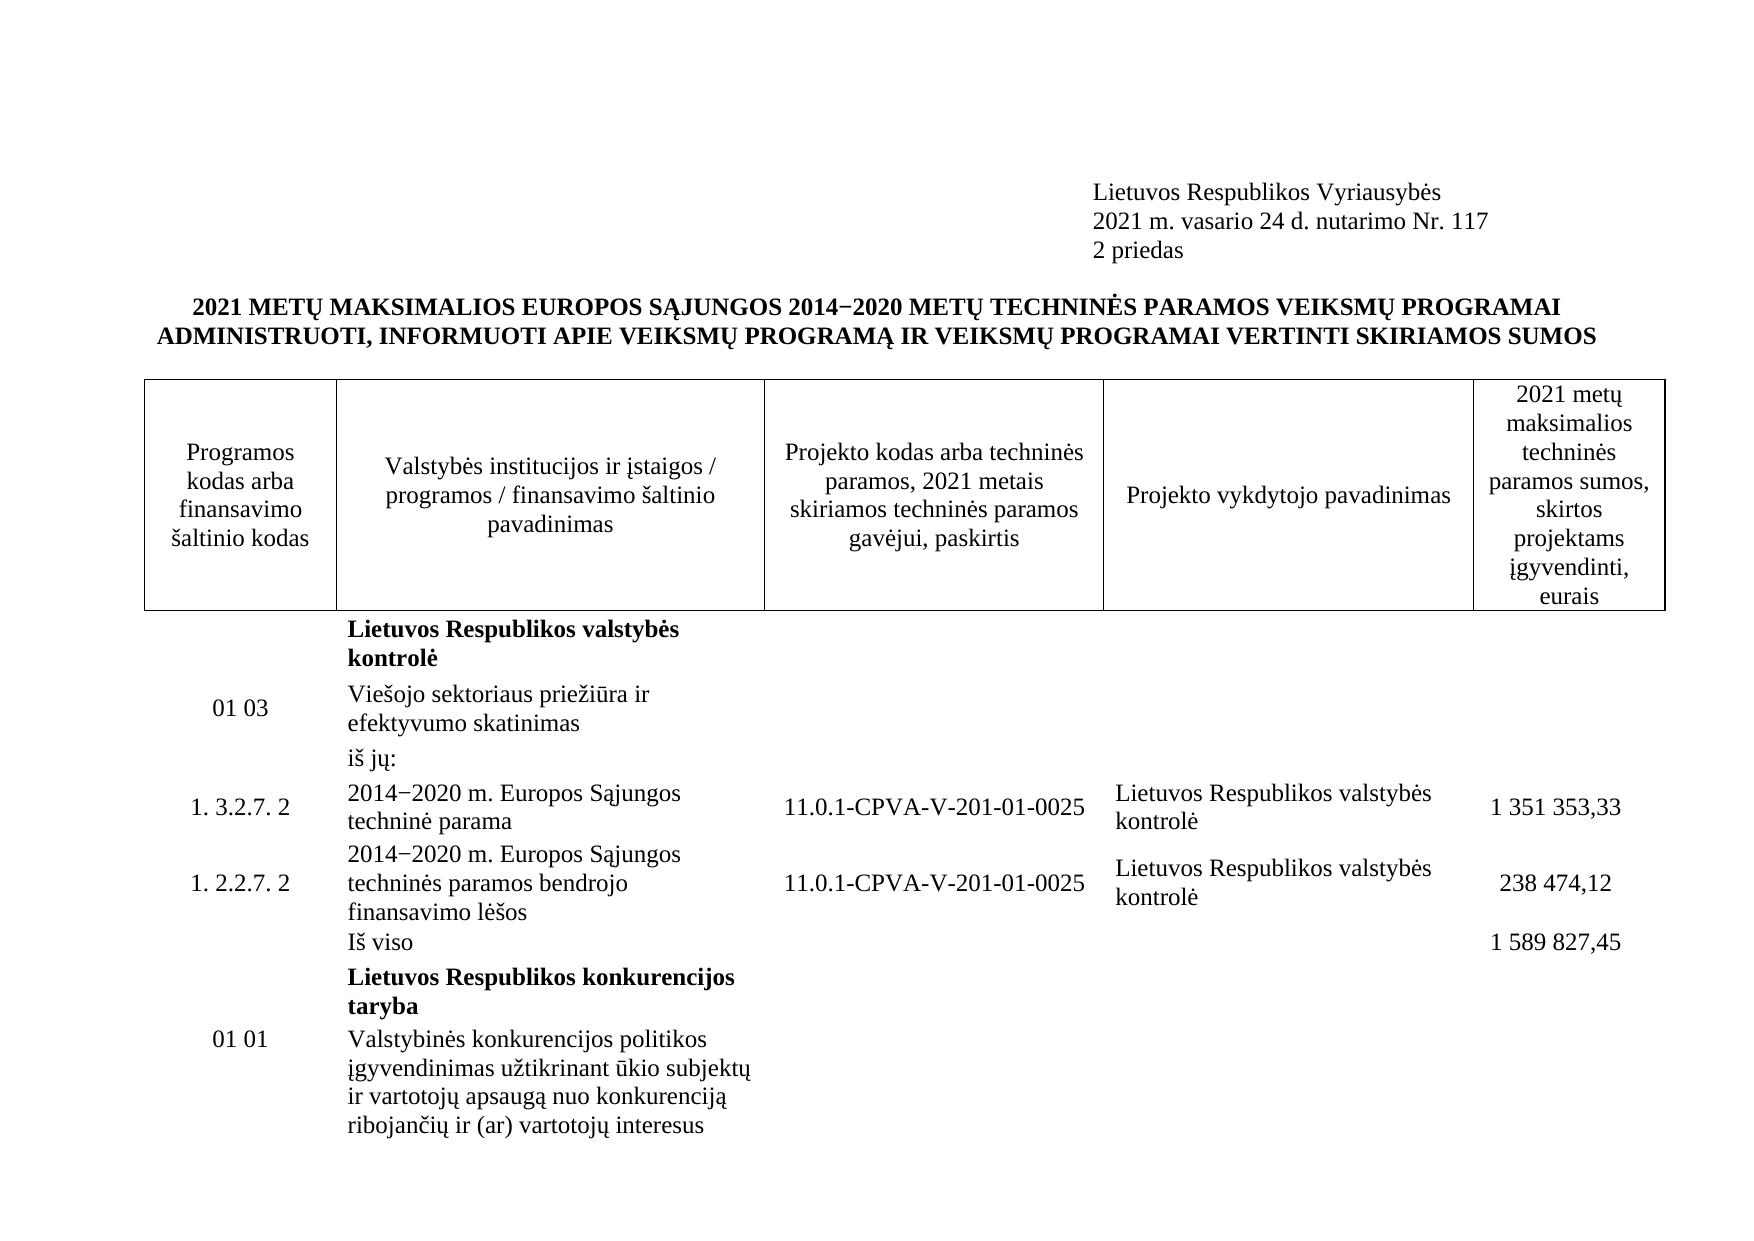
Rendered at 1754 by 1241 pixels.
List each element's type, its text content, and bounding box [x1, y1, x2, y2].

table_cell [1104, 741, 1473, 773]
table_cell [1104, 925, 1473, 958]
table_cell Lietuvos Respublikos konkurencijos taryba [336, 958, 764, 1024]
table_header 2021 metų maksimalios techninės paramos sumos, skirtos projektams įgyvendinti, eurais [1474, 380, 1664, 609]
table_cell 2014−2020 m. Europos Sąjungos techninė parama [336, 774, 764, 839]
table_cell [1650, 611, 1665, 675]
table_cell [1650, 1024, 1665, 1139]
table_cell [1104, 1024, 1473, 1139]
table_cell 01 01 [144, 1024, 336, 1139]
table_cell 1. 2.2.7. 2 [144, 839, 336, 925]
table_cell 11.0.1-CPVA-V-201-01-0025 [764, 839, 1104, 925]
table_cell [764, 675, 1104, 741]
table_cell [1650, 925, 1665, 958]
table_cell 1. 3.2.7. 2 [144, 774, 336, 839]
table_cell [1473, 741, 1650, 773]
table_cell [1473, 675, 1650, 741]
table_cell [1650, 675, 1665, 741]
table_header Projekto kodas arba techninės paramos, 2021 metais skiriamos techninės paramos gavėjui, paskirtis [765, 380, 1103, 609]
table_cell Iš viso [336, 925, 764, 958]
table_header Programos kodas arba finansavimo šaltinio kodas [145, 380, 336, 609]
table_cell [764, 958, 1104, 1024]
table_cell [1473, 958, 1650, 1024]
table_cell 1 589 827,45 [1473, 925, 1650, 958]
table_cell Lietuvos Respublikos valstybės kontrolė [1104, 774, 1473, 839]
table_cell [1104, 958, 1473, 1024]
table_header Projekto vykdytojo pavadinimas [1104, 380, 1473, 609]
table_cell iš jų: [336, 741, 764, 773]
table_cell [1104, 675, 1473, 741]
table_cell 2014−2020 m. Europos Sąjungos techninės paramos bendrojo finansavimo lėšos [336, 839, 764, 925]
table_cell [764, 741, 1104, 773]
table_cell [764, 611, 1104, 675]
table_cell [764, 1024, 1104, 1139]
table_cell 1 351 353,33 [1473, 774, 1650, 839]
text Lietuvos Respublikos Vyriausybės 2021 m. vasario 24 d. nutarimo Nr. 117 2 priedas [1093, 177, 1636, 263]
table_cell [1650, 958, 1665, 1024]
table_cell [1650, 839, 1665, 925]
table_cell [1473, 611, 1650, 675]
table_cell [144, 741, 336, 773]
table_cell [144, 925, 336, 958]
table_cell Lietuvos Respublikos valstybės kontrolė [1104, 839, 1473, 925]
table_cell 11.0.1-CPVA-V-201-01-0025 [764, 774, 1104, 839]
table_cell [1650, 741, 1665, 773]
table_cell Lietuvos Respublikos valstybės kontrolė [336, 611, 764, 675]
table_cell [1650, 774, 1665, 839]
table_cell Valstybinės konkurencijos politikos įgyvendinimas užtikrinant ūkio subjektų ir vartotojų apsaugą nuo konkurenciją ribojančių ir (ar) vartotojų interesus [336, 1024, 764, 1139]
table_cell 238 474,12 [1473, 839, 1650, 925]
table_cell [144, 958, 336, 1024]
table_header Valstybės institucijos ir įstaigos / programos / finansavimo šaltinio pavadinimas [337, 380, 764, 609]
text 2021 METŲ MAKSIMALIOS EUROPOS SĄJUNGOS 2014−2020 METŲ TECHNINĖS PARAMOS VEIKSMŲ PROGRAMAI ADMINISTRUOTI, INFORMUOTI APIE VEIKSMŲ PROGRAMĄ IR VEIKSMŲ PROGRAMAI VERTINTI SKIRIAMOS SUMOS [118, 292, 1636, 350]
table_cell 01 03 [144, 675, 336, 741]
table_cell [764, 925, 1104, 958]
table_cell Viešojo sektoriaus priežiūra ir efektyvumo skatinimas [336, 675, 764, 741]
table_cell [1104, 611, 1473, 675]
table_cell [1473, 1024, 1650, 1139]
table_cell [144, 611, 336, 675]
